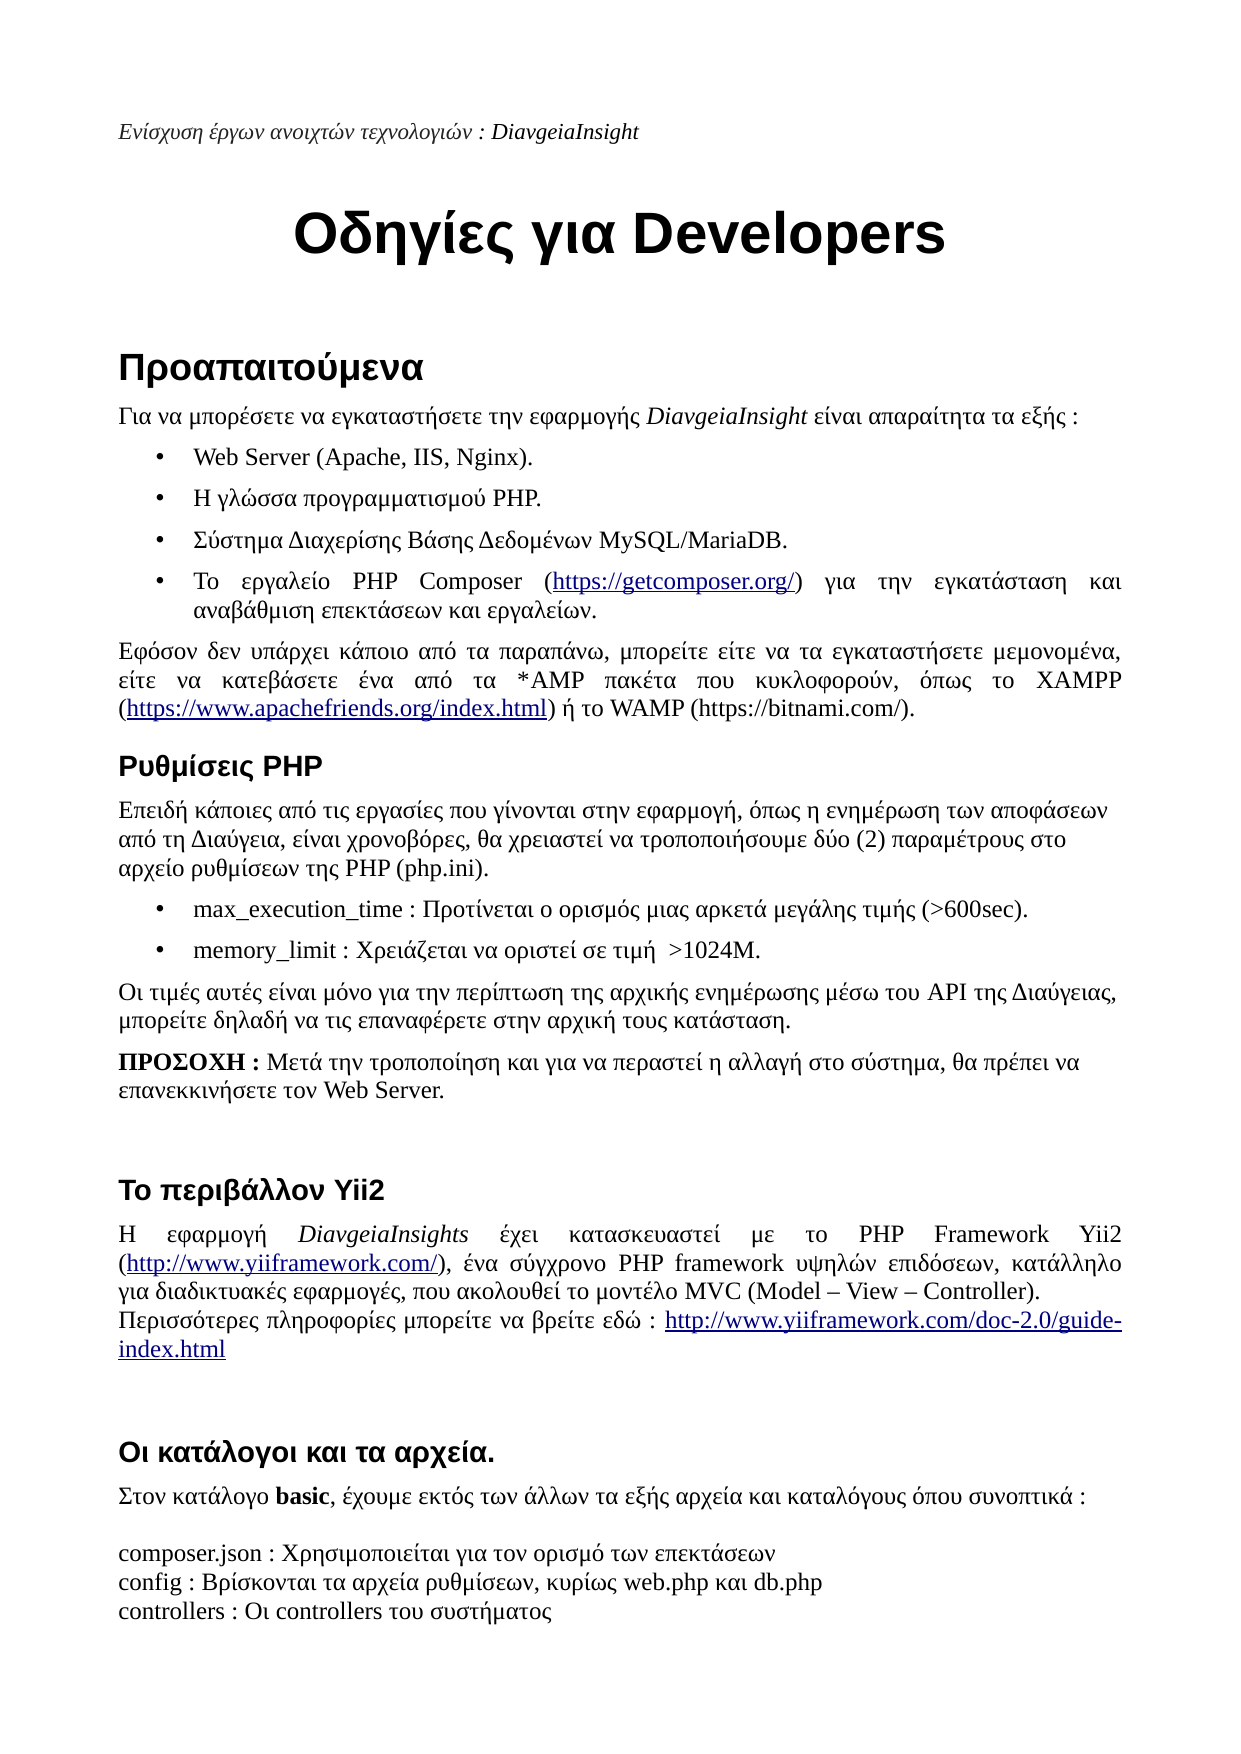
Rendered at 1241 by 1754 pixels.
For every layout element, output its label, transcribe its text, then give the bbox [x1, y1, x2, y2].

text config : Βρίσκονται τα αρχεία ρυθμίσεων, κυρίως web.php και db.php [118, 1567, 1122, 1596]
list Σύστημα Διαχερίσης Βάσης Δεδομένων MySQL/MariaDB. [156, 525, 1122, 553]
text Για να μπορέσετε να εγκαταστήσετε την εφαρμογής DiavgeiaInsight είναι απαραίτητα τα εξής : [118, 401, 1122, 430]
subtitle Το περιβάλλον Yii2 [118, 1173, 1122, 1206]
text controllers : Οι controllers του συστήματος [118, 1596, 1122, 1625]
text composer.json : Χρησιμοποιείται για τον ορισμό των επεκτάσεων [118, 1538, 1122, 1567]
text Οι τιμές αυτές είναι μόνο για την περίπτωση της αρχικής ενημέρωσης μέσω του API της Διαύγειας, μπορείτε δηλαδή να τις επαναφέρετε στην αρχική τους κατάσταση. [118, 977, 1122, 1034]
list max_execution_time : Προτίνεται ο ορισμός μιας αρκετά μεγάλης τιμής (>600sec). [156, 894, 1122, 923]
list Το εργαλείο PHP Composer (https://getcomposer.org/) για την εγκατάσταση και αναβάθμιση επεκτάσεων και εργαλείων. [156, 566, 1122, 623]
title Οδηγίες για Developers [118, 199, 1122, 266]
list Web Server (Apache, IIS, Nginx). [156, 442, 1122, 471]
subtitle Ρυθμίσεις PHP [118, 749, 1122, 783]
text ΠΡΟΣΟΧΗ : Μετά την τροποποίηση και για να περαστεί η αλλαγή στο σύστημα, θα πρέπει να επανεκκινήσετε τον Web Server. [118, 1047, 1122, 1104]
list memory_limit : Χρειάζεται να οριστεί σε τιμή >1024Μ. [156, 936, 1122, 964]
text Η εφαρμογή DiavgeiaInsights έχει κατασκευαστεί με το PHP Framework Yii2 (http://www.yiiframework.com/), ένα σύγχρονο PHP framework υψηλών επιδόσεων, κατάλληλο για διαδικτυακές εφαρμογές, που ακολουθεί το μοντέλο MVC (Model – View – Controller). [118, 1219, 1122, 1305]
text Περισσότερες πληροφορίες μπορείτε να βρείτε εδώ : http://www.yiiframework.com/doc-2.0/guide-index.html [118, 1305, 1122, 1363]
list Η γλώσσα προγραμματισμού PHP. [156, 483, 1122, 512]
text Στον κατάλογο basic, έχουμε εκτός των άλλων τα εξής αρχεία και καταλόγους όπου συνοπτικά : [118, 1481, 1122, 1510]
subtitle Οι κατάλογοι και τα αρχεία. [118, 1435, 1122, 1468]
text Εφόσον δεν υπάρχει κάποιο από τα παραπάνω, μπορείτε είτε να τα εγκαταστήσετε μεμονομένα, είτε να κατεβάσετε ένα από τα *AMP πακέτα που κυκλοφορούν, όπως το XAMPP (https://www.apachefriends.org/index.html) ή το WAMP (https://bitnami.com/). [118, 636, 1122, 722]
text Επειδή κάποιες από τις εργασίες που γίνονται στην εφαρμογή, όπως η ενημέρωση των αποφάσεων από τη Διαύγεια, είναι χρονοβόρες, θα χρειαστεί να τροποποιήσουμε δύο (2) παραμέτρους στο αρχείο ρυθμίσεων της PHP (php.ini). [118, 796, 1122, 882]
subtitle Προαπαιτούμενα [118, 345, 1122, 388]
